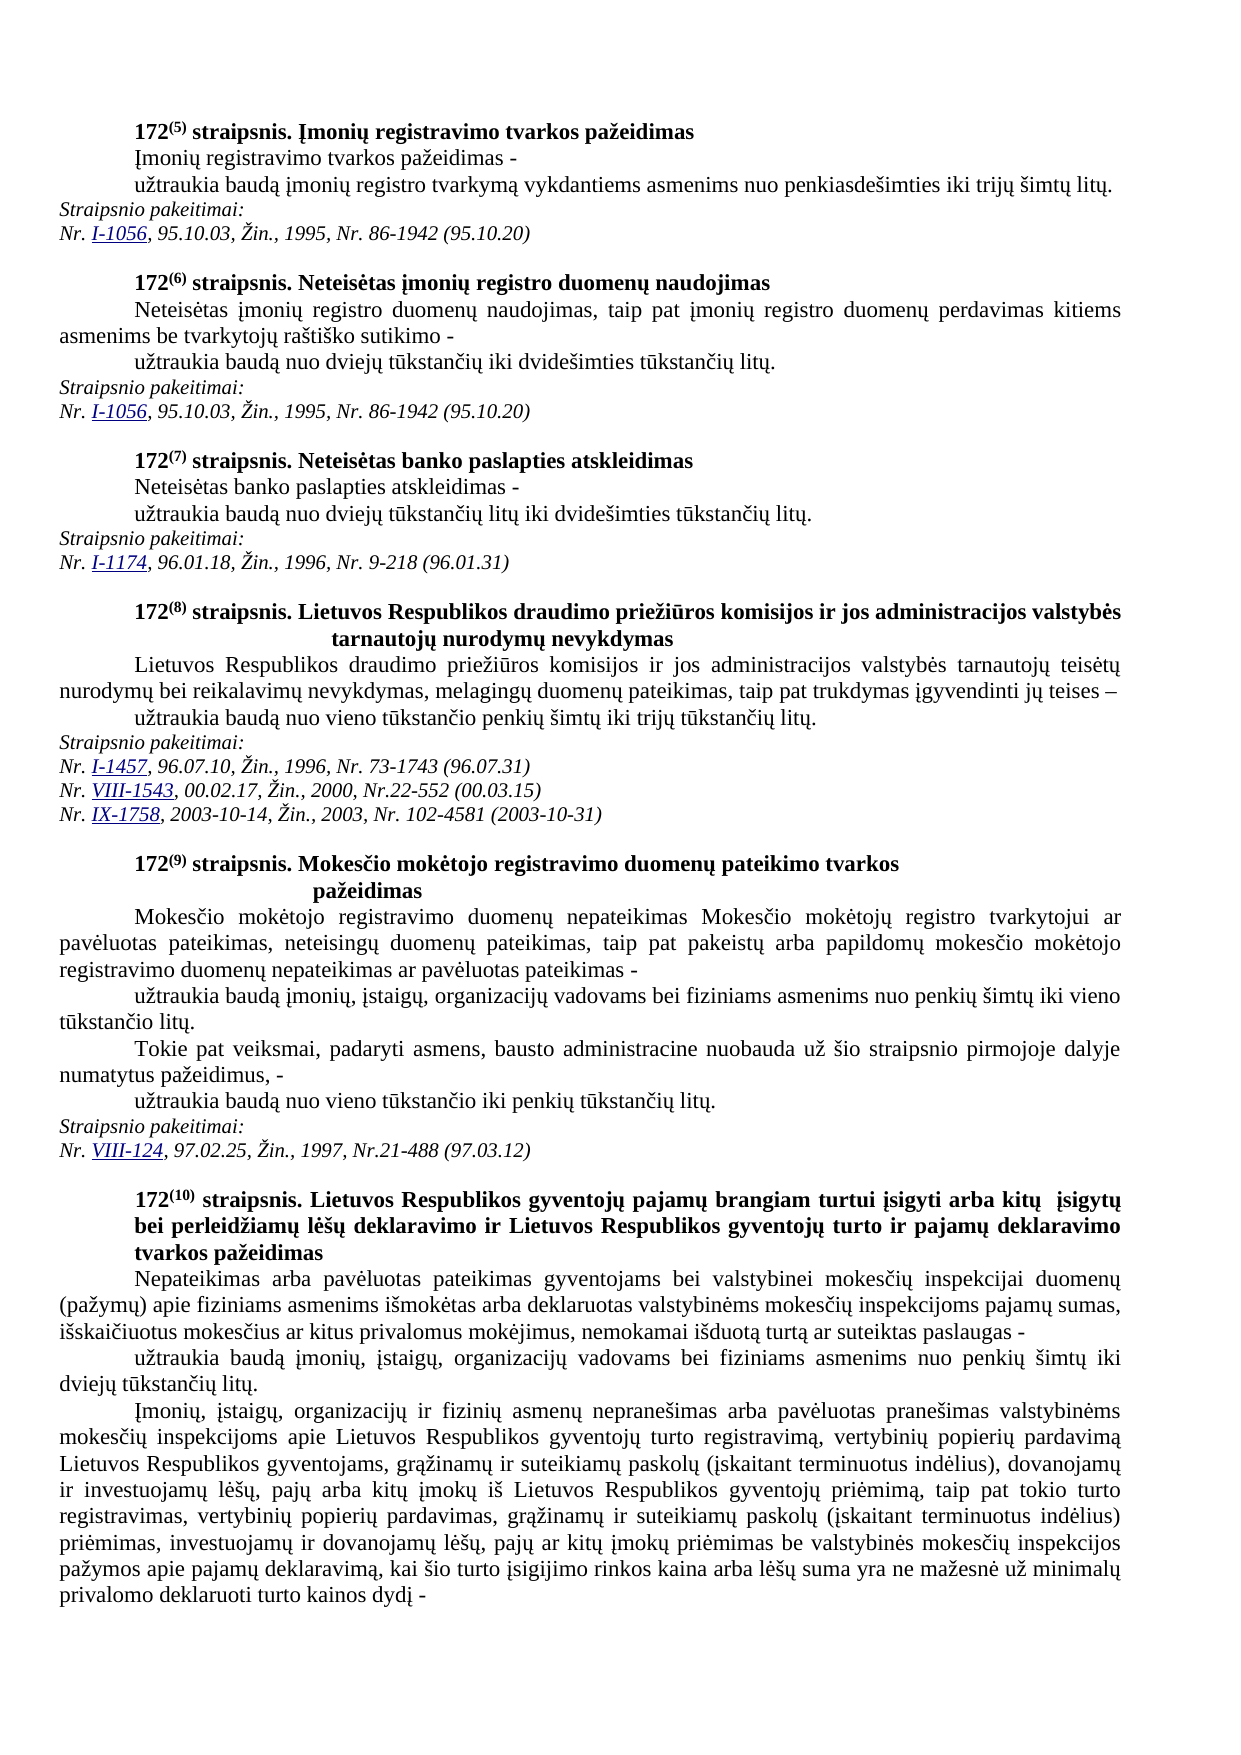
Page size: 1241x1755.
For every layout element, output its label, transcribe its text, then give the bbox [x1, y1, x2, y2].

text pažeidimas [209, 877, 1122, 903]
text Nr. I-1056, 95.10.03, Žin., 1995, Nr. 86-1942 (95.10.20) [59, 221, 1122, 245]
text 172(6) straipsnis. Neteisėtas įmonių registro duomenų naudojimas [59, 269, 1122, 296]
text Nr. I-1056, 95.10.03, Žin., 1995, Nr. 86-1942 (95.10.20) [59, 399, 1122, 423]
text Mokesčio mokėtojo registravimo duomenų nepateikimas Mokesčio mokėtojų registro tvarkytojui ar pavėluotas pateikimas, neteisingų duomenų pateikimas, taip pat pakeistų arba papildomų mokesčio mokėtojo registravimo duomenų nepateikimas ar pavėluotas pateikimas - [59, 903, 1122, 982]
text Tokie pat veiksmai, padaryti asmens, bausto administracine nuobauda už šio straipsnio pirmojoje dalyje numatytus pažeidimus, - [59, 1035, 1122, 1087]
text Straipsnio pakeitimai: [59, 526, 1122, 550]
text Įmonių, įstaigų, organizacijų ir fizinių asmenų nepranešimas arba pavėluotas pranešimas valstybinėms mokesčių inspekcijoms apie Lietuvos Respublikos gyventojų turto registravimą, vertybinių popierių pardavimą Lietuvos Respublikos gyventojams, grąžinamų ir suteikiamų paskolų (įskaitant terminuotus indėlius), dovanojamų ir investuojamų lėšų, pajų arba kitų įmokų iš Lietuvos Respublikos gyventojų priėmimą, taip pat tokio turto registravimas, vertybinių popierių pardavimas, grąžinamų ir suteikiamų paskolų (įskaitant terminuotus indėlius) priėmimas, investuojamų ir dovanojamų lėšų, pajų ar kitų įmokų priėmimas be valstybinės mokesčių inspekcijos pažymos apie pajamų deklaravimą, kai šio turto įsigijimo rinkos kaina arba lėšų suma yra ne mažesnė už minimalų privalomo deklaruoti turto kainos dydį - [59, 1397, 1122, 1608]
text užtraukia baudą įmonių, įstaigų, organizacijų vadovams bei fiziniams asmenims nuo penkių šimtų iki dviejų tūkstančių litų. [59, 1344, 1122, 1397]
text Lietuvos Respublikos draudimo priežiūros komisijos ir jos administracijos valstybės tarnautojų teisėtų nurodymų bei reikalavimų nevykdymas, melagingų duomenų pateikimas, taip pat trukdymas įgyvendinti jų teises – [59, 651, 1122, 704]
text užtraukia baudą nuo dviejų tūkstančių iki dvidešimties tūkstančių litų. [59, 348, 1122, 375]
text Nr. I-1457, 96.07.10, Žin., 1996, Nr. 73-1743 (96.07.31) [59, 754, 1122, 778]
text 172(7) straipsnis. Neteisėtas banko paslapties atskleidimas [59, 447, 1122, 473]
text 172(5) straipsnis. Įmonių registravimo tvarkos pažeidimas [59, 118, 1122, 144]
text Neteisėtas įmonių registro duomenų naudojimas, taip pat įmonių registro duomenų perdavimas kitiems asmenims be tvarkytojų raštiško sutikimo - [59, 296, 1122, 348]
text Straipsnio pakeitimai: [59, 375, 1122, 399]
text užtraukia baudą nuo dviejų tūkstančių litų iki dvidešimties tūkstančių litų. [59, 500, 1122, 526]
text Nr. VIII-1543, 00.02.17, Žin., 2000, Nr.22-552 (00.03.15) [59, 778, 1122, 802]
text užtraukia baudą įmonių registro tvarkymą vykdantiems asmenims nuo penkiasdešimties iki trijų šimtų litų. [59, 171, 1122, 197]
text Nr. I-1174, 96.01.18, Žin., 1996, Nr. 9-218 (96.01.31) [59, 550, 1122, 574]
text Straipsnio pakeitimai: [59, 1114, 1122, 1138]
text Neteisėtas banko paslapties atskleidimas - [59, 473, 1122, 500]
text Straipsnio pakeitimai: [59, 197, 1122, 221]
text Straipsnio pakeitimai: [59, 730, 1122, 754]
text Nr. VIII-124, 97.02.25, Žin., 1997, Nr.21-488 (97.03.12) [59, 1138, 1122, 1162]
text Įmonių registravimo tvarkos pažeidimas - [59, 144, 1122, 171]
text užtraukia baudą įmonių, įstaigų, organizacijų vadovams bei fiziniams asmenims nuo penkių šimtų iki vieno tūkstančio litų. [59, 982, 1122, 1035]
text užtraukia baudą nuo vieno tūkstančio iki penkių tūkstančių litų. [59, 1087, 1122, 1114]
text Nepateikimas arba pavėluotas pateikimas gyventojams bei valstybinei mokesčių inspekcijai duomenų (pažymų) apie fiziniams asmenims išmokėtas arba deklaruotas valstybinėms mokesčių inspekcijoms pajamų sumas, išskaičiuotus mokesčius ar kitus privalomus mokėjimus, nemokamai išduotą turtą ar suteiktas paslaugas - [59, 1265, 1122, 1344]
text užtraukia baudą nuo vieno tūkstančio penkių šimtų iki trijų tūkstančių litų. [59, 704, 1122, 730]
text 172(10) straipsnis. Lietuvos Respublikos gyventojų pajamų brangiam turtui įsigyti arba kitų įsigytų bei perleidžiamų lėšų deklaravimo ir Lietuvos Respublikos gyventojų turto ir pajamų deklaravimo tvarkos pažeidimas [134, 1186, 1122, 1265]
text 172(9) straipsnis. Mokesčio mokėtojo registravimo duomenų pateikimo tvarkos [59, 850, 1122, 877]
text 172(8) straipsnis. Lietuvos Respublikos draudimo priežiūros komisijos ir jos administracijos valstybės tarnautojų nurodymų nevykdymas [134, 598, 1122, 651]
text Nr. IX-1758, 2003-10-14, Žin., 2003, Nr. 102-4581 (2003-10-31) [59, 802, 1122, 826]
